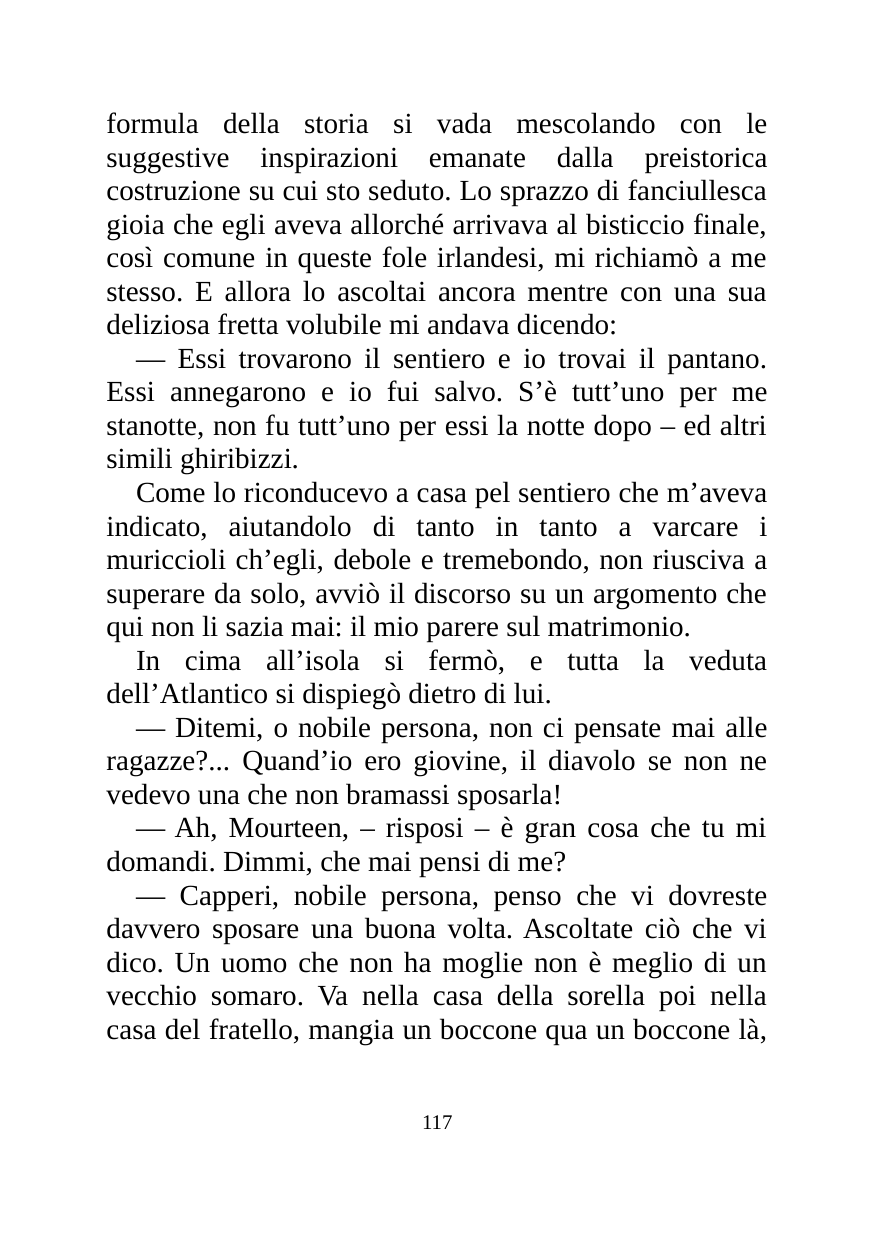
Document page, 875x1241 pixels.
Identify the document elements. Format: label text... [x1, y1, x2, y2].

text formula della storia si vada mescolando con le suggestive inspirazioni emanate dalla preistorica costruzione su cui sto seduto. Lo sprazzo di fanciullesca gioia che egli aveva allorché arrivava al bisticcio finale, così comune in queste fole irlandesi, mi richiamò a me stesso. E allora lo ascoltai ancora mentre con una sua deliziosa fretta volubile mi andava dicendo: [106, 106, 768, 341]
text Come lo riconducevo a casa pel sentiero che m’aveva indicato, aiutandolo di tanto in tanto a varcare i muriccioli ch’egli, debole e tremebondo, non riusciva a superare da solo, avviò il discorso su un argomento che qui non li sazia mai: il mio parere sul matrimonio. [106, 475, 768, 643]
text In cima all’isola si fermò, e tutta la veduta dell’Atlantico si dispiegò dietro di lui. [106, 643, 768, 710]
text — Capperi, nobile persona, penso che vi dovreste davvero sposare una buona volta. Ascoltate ciò che vi dico. Un uomo che non ha moglie non è meglio di un vecchio somaro. Va nella casa della sorella poi nella casa del fratello, mangia un boccone qua un boccone là, [106, 878, 768, 1045]
text — Ah, Mourteen, – risposi – è gran cosa che tu mi domandi. Dimmi, che mai pensi di me? [106, 811, 768, 878]
text — Essi trovarono il sentiero e io trovai il pantano. Essi annegarono e io fui salvo. S’è tutt’uno per me stanotte, non fu tutt’uno per essi la notte dopo – ed altri simili ghiribizzi. [106, 341, 768, 475]
text — Ditemi, o nobile persona, non ci pensate mai alle ragazze?... Quand’io ero giovine, il diavolo se non ne vedevo una che non bramassi sposarla! [106, 710, 768, 811]
